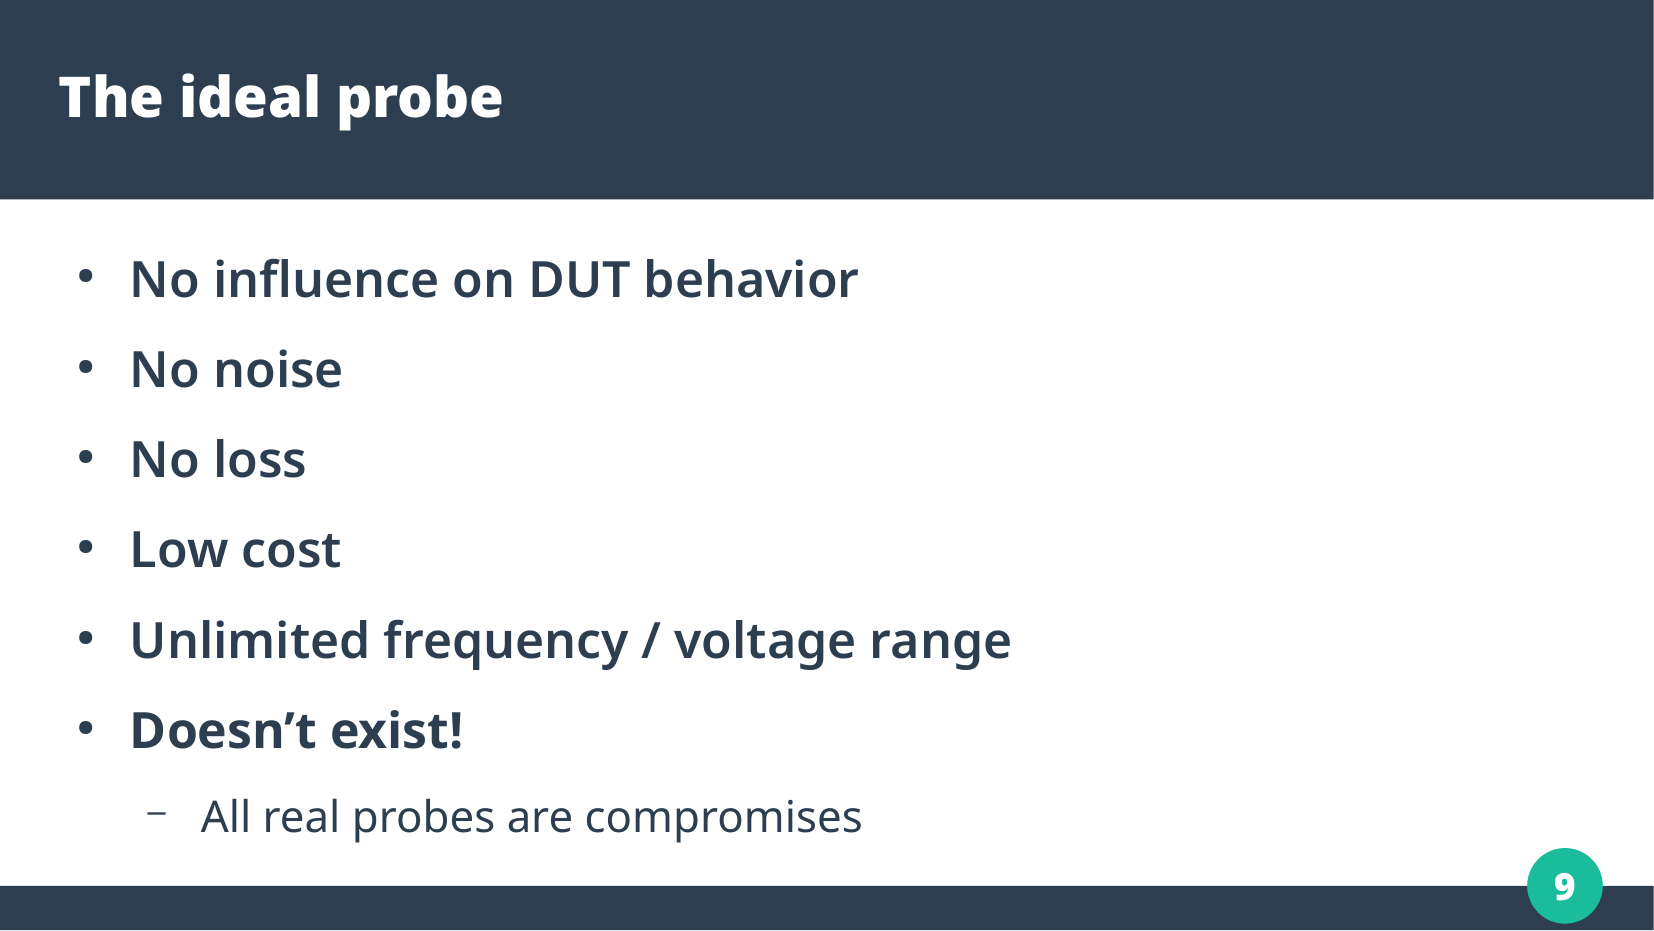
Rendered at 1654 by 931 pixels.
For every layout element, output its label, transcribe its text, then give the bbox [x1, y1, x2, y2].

list No influence on DUT behavior No noise No loss Low cost Unlimited frequency / voltage range Doesn’t exist! All real probes are compromises [59, 243, 1595, 864]
title The ideal probe [59, 37, 1595, 155]
